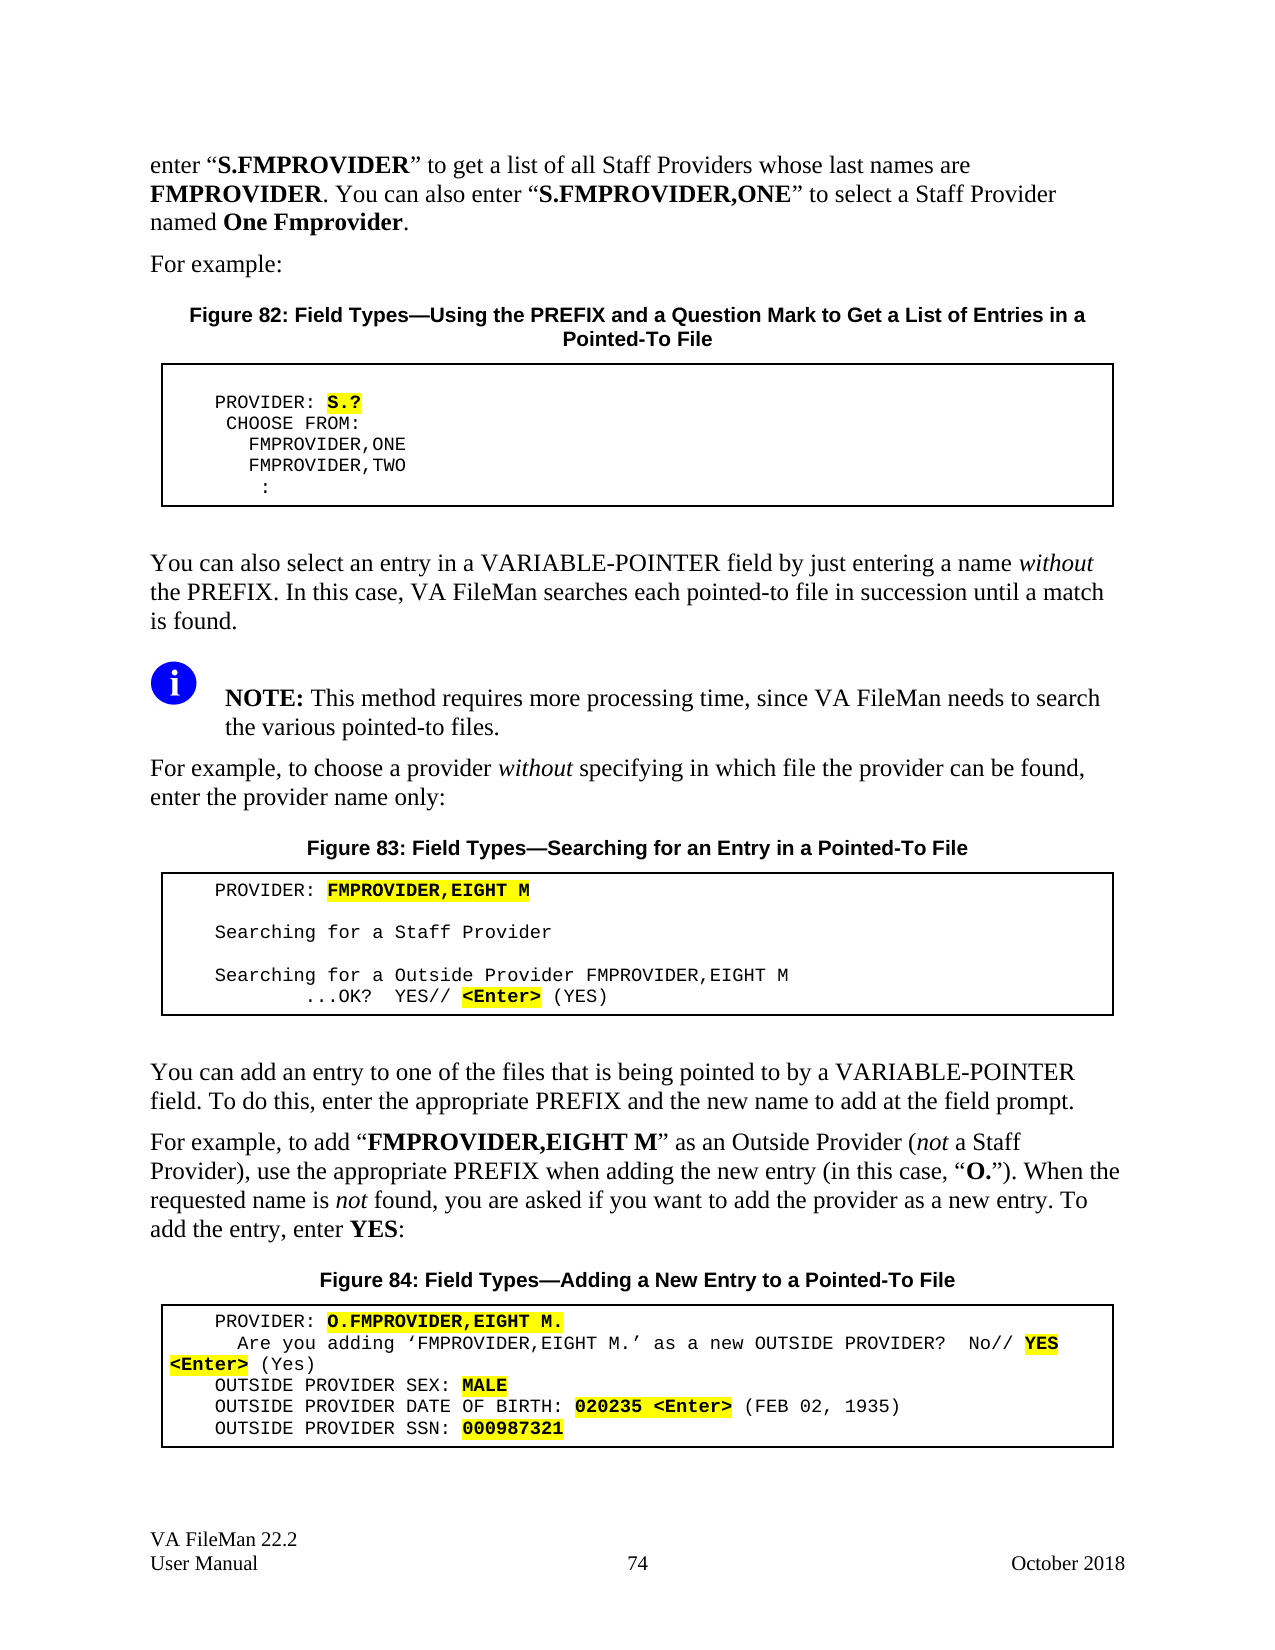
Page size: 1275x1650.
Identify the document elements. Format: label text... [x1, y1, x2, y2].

text Searching for a Staff Provider [163, 914, 1112, 944]
text ...OK? YES// <Enter> (YES) [163, 978, 1112, 1014]
text For example, to choose a provider without specifying in which file the provider can be found, enter the provider name only: [150, 753, 1125, 811]
text OUTSIDE PROVIDER DATE OF BIRTH: 020235 <Enter> (FEB 02, 1935) [163, 1389, 1112, 1410]
text enter “S.FMPROVIDER” to get a list of all Staff Providers whose last names are FMPROVIDER. You can also enter “S.FMPROVIDER,ONE” to select a Staff Provider named One Fmprovider. [150, 150, 1125, 236]
text Are you adding ‘FMPROVIDER,EIGHT M.’ as a new OUTSIDE PROVIDER? No// YES <Enter> (Yes) [163, 1325, 1112, 1368]
text You can also select an entry in a VARIABLE-POINTER field by just entering a name without the PREFIX. In this case, VA FileMan searches each pointed-to file in succession until a match is found. [150, 548, 1125, 634]
text NOTE: This method requires more processing time, since VA FileMan needs to search the various pointed-to files. [150, 659, 1125, 741]
text For example, to add “FMPROVIDER,EIGHT M” as an Outside Provider (not a Staff Provider), use the appropriate PREFIX when adding the new entry (in this case, “O.”). When the requested name is not found, you are asked if you want to add the provider as a new entry. To add the entry, enter YES: [150, 1127, 1125, 1242]
text Figure 83: Field Types—Searching for an Entry in a Pointed-To File [150, 836, 1125, 859]
text For example: [150, 249, 1125, 277]
text Searching for a Outside Provider FMPROVIDER,EIGHT M [163, 957, 1112, 978]
text PROVIDER: O.FMPROVIDER,EIGHT M. [163, 1306, 1112, 1325]
picture [150, 659, 197, 707]
text PROVIDER: S.? [163, 384, 1112, 405]
text : [163, 469, 1112, 505]
text You can add an entry to one of the files that is being pointed to by a VARIABLE-POINTER field. To do this, enter the appropriate PREFIX and the new name to add at the field prompt. [150, 1057, 1125, 1115]
text FMPROVIDER,TWO [163, 448, 1112, 469]
text OUTSIDE PROVIDER SSN: 000987321 [163, 1410, 1112, 1446]
text Figure 84: Field Types—Adding a New Entry to a Pointed-To File [150, 1267, 1125, 1291]
text CHOOSE FROM: [163, 405, 1112, 427]
text OUTSIDE PROVIDER SEX: MALE [163, 1368, 1112, 1389]
text Figure 82: Field Types—Using the PREFIX and a Question Mark to Get a List of Entries in a Pointed-To File [150, 302, 1125, 350]
text PROVIDER: FMPROVIDER,EIGHT M [163, 874, 1112, 902]
text FMPROVIDER,ONE [163, 427, 1112, 448]
